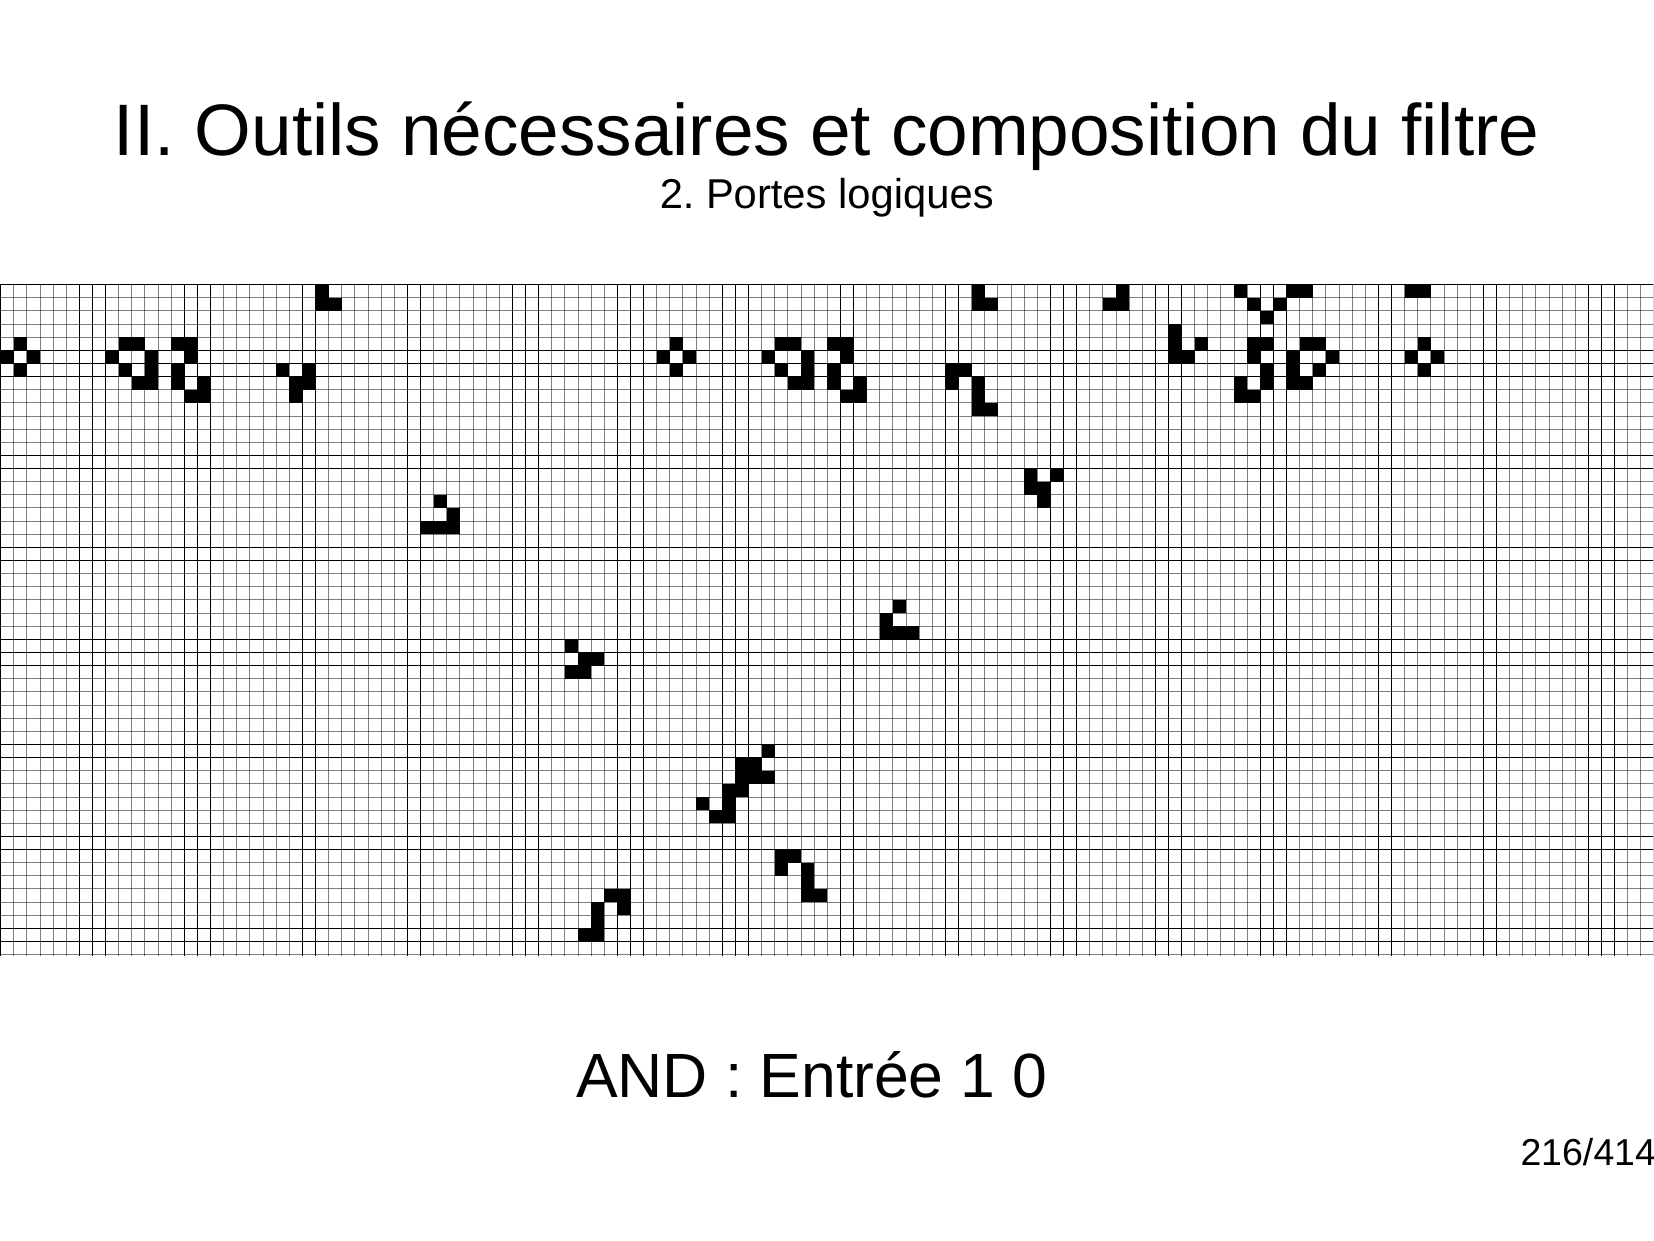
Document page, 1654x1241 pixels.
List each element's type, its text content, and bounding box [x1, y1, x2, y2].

text_box <number>/414 [1505, 1124, 1654, 1182]
text_box AND : Entrée 1 0 [561, 1033, 1064, 1119]
picture [0, 284, 1654, 956]
title II. Outils nécessaires et composition du filtre 2. Portes logiques [82, 49, 1572, 257]
